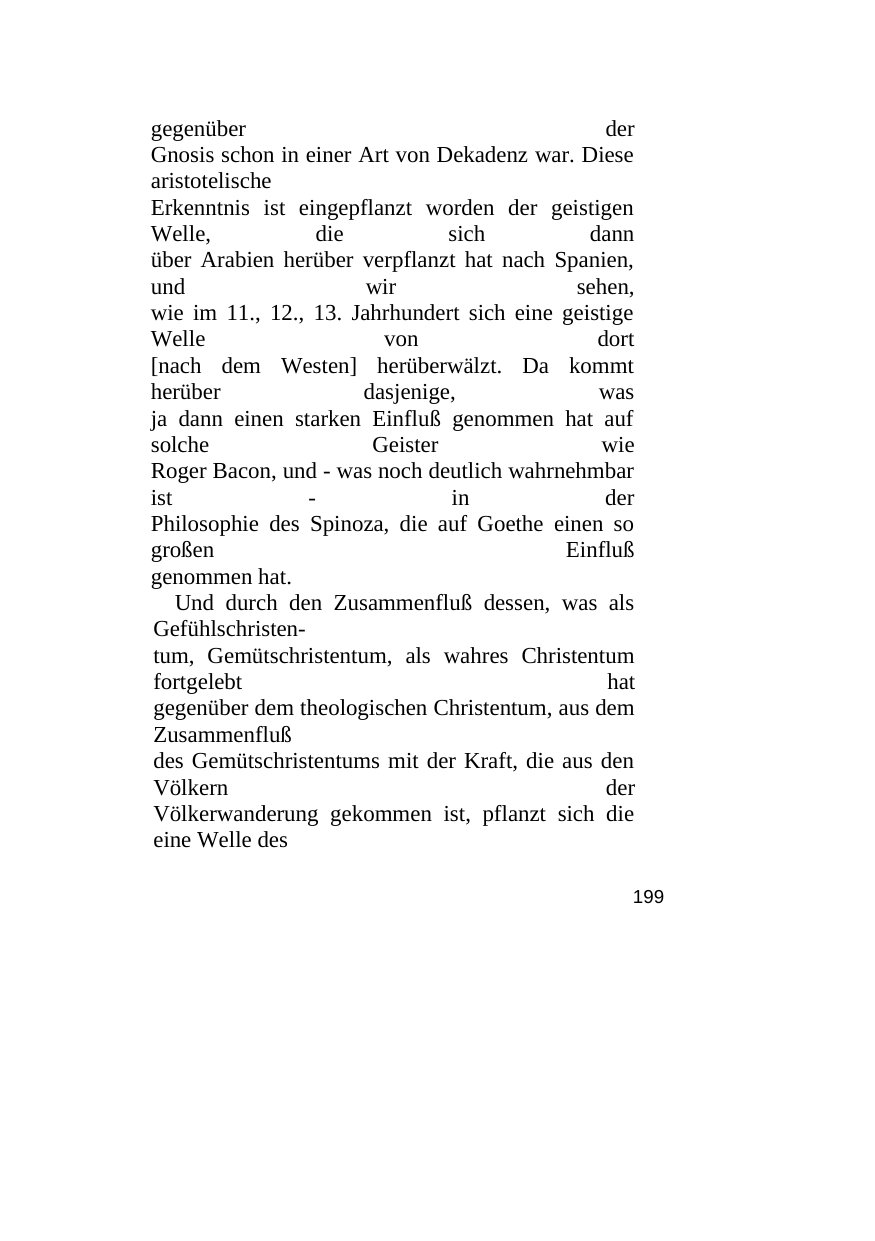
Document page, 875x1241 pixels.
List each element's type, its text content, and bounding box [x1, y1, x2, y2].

text gegenüber der Gnosis schon in einer Art von Dekadenz war. Diese aristotelische Erkenntnis ist eingepflanzt worden der geistigen Welle, die sich dann über Arabien herüber verpflanzt hat nach Spanien, und wir sehen, wie im 11., 12., 13. Jahrhundert sich eine geistige Welle von dort [nach dem Westen] herüberwälzt. Da kommt herüber dasjenige, was ja dann einen starken Einfluß genommen hat auf solche Geister wie Roger Bacon, und - was noch deutlich wahrnehmbar ist - in der Philosophie des Spinoza, die auf Goethe einen so großen Einfluß genommen hat. [151, 115, 634, 589]
text Und durch den Zusammenfluß dessen, was als Gefühlschristen- tum, Gemütschristentum, als wahres Christentum fortgelebt hat gegenüber dem theologischen Christentum, aus dem Zusammenfluß des Gemütschristentums mit der Kraft, die aus den Völkern der Völkerwanderung gekommen ist, pflanzt sich die eine Welle des [153, 589, 635, 853]
text 199 [633, 886, 738, 907]
